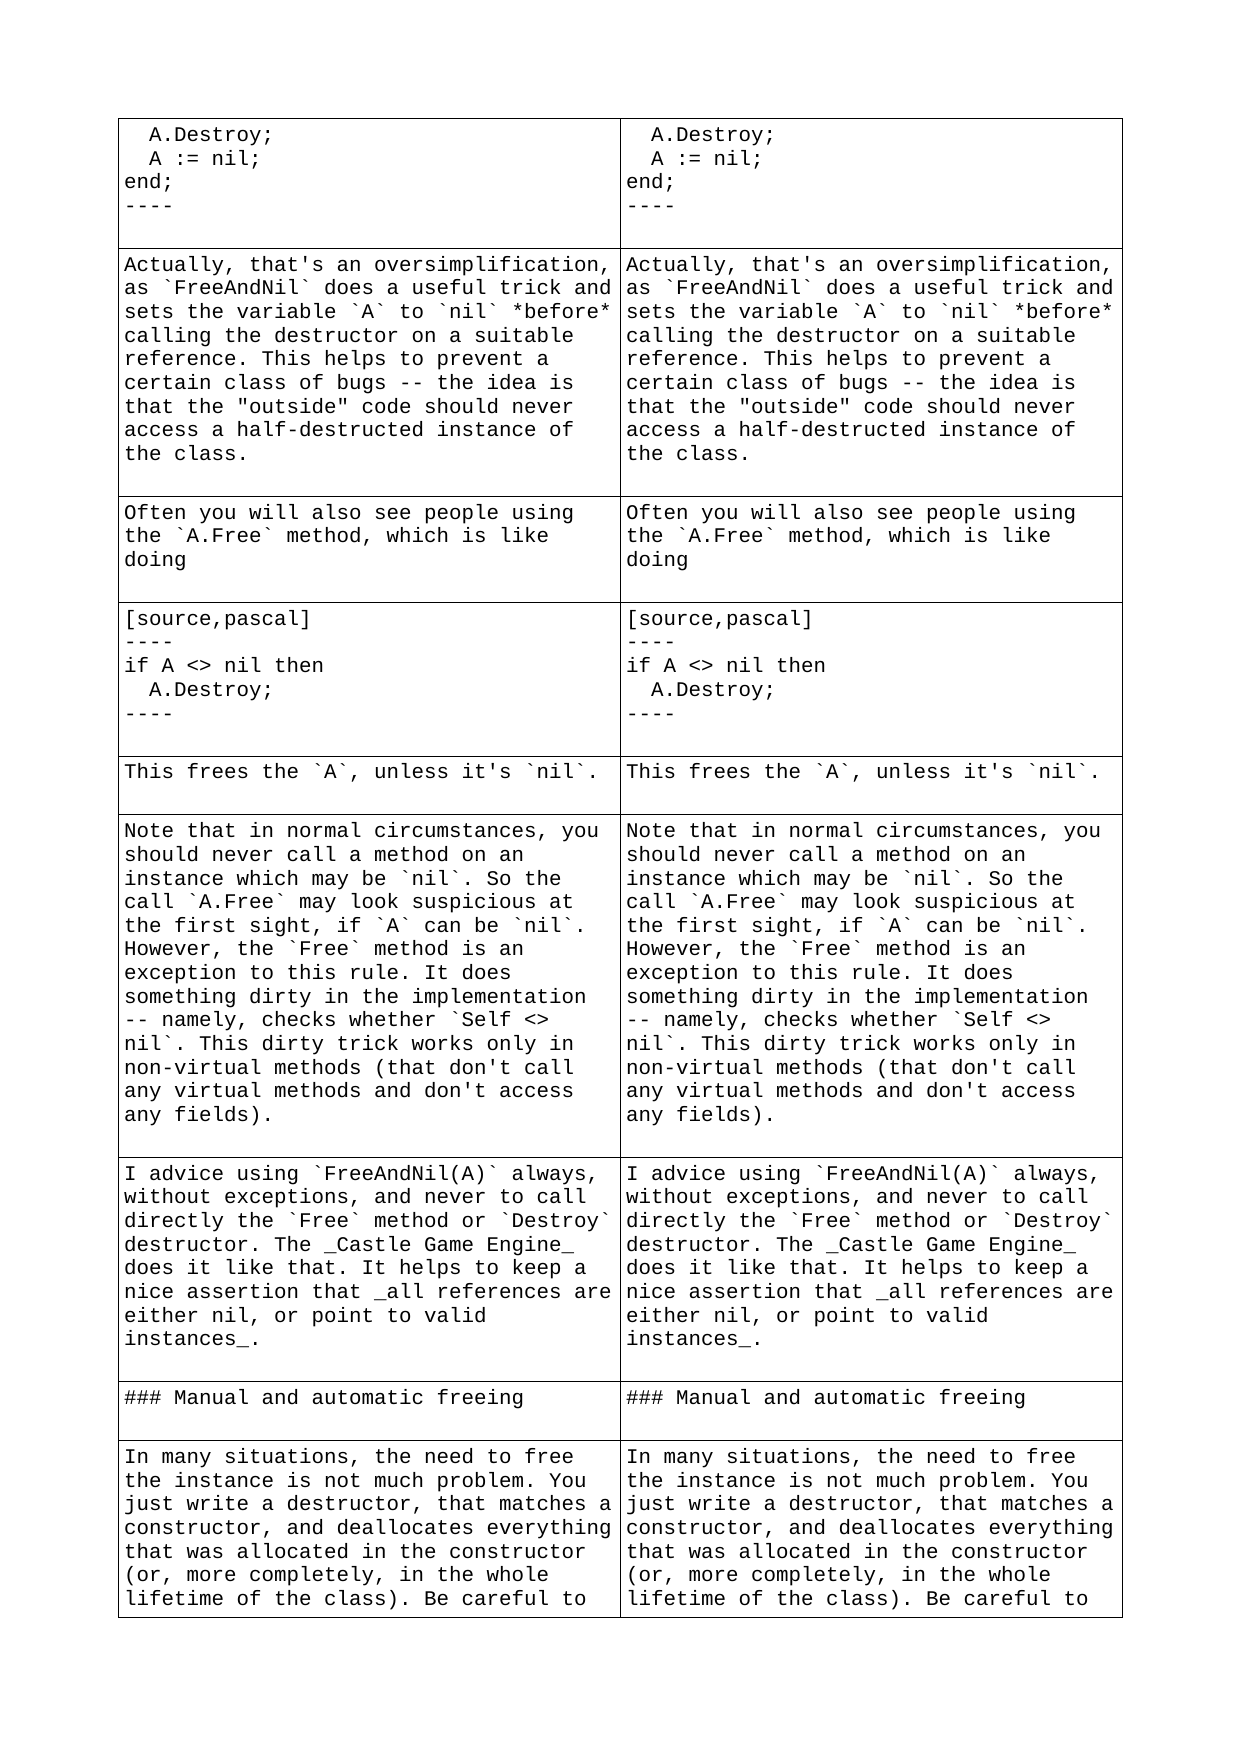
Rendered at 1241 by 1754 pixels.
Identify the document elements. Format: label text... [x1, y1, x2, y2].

table_cell I advice using `FreeAndNil(A)` always, without exceptions, and never to call directly the `Free` method or `Destroy` destructor. The _Castle Game Engine_ does it like that. It helps to keep a nice assertion that _all references are either nil, or point to valid instances_. [119, 1158, 620, 1381]
table_cell Often you will also see people using the `A.Free` method, which is like doing [621, 497, 1122, 602]
table_cell ### Manual and automatic freeing [119, 1382, 620, 1440]
table_cell Often you will also see people using the `A.Free` method, which is like doing [119, 497, 620, 602]
table_cell In many situations, the need to free the instance is not much problem. You just write a destructor, that matches a constructor, and deallocates everything that was allocated in the constructor (or, more completely, in the whole lifetime of the class). Be careful to [621, 1441, 1122, 1617]
table_cell ### Manual and automatic freeing [621, 1382, 1122, 1440]
table_cell [source,pascal] ---- if A <> nil then A.Destroy; ---- [119, 603, 620, 756]
table_cell This frees the `A`, unless it's `nil`. [621, 757, 1122, 814]
table_cell A.Destroy; A := nil; end; ---- [621, 119, 1122, 248]
table_cell In many situations, the need to free the instance is not much problem. You just write a destructor, that matches a constructor, and deallocates everything that was allocated in the constructor (or, more completely, in the whole lifetime of the class). Be careful to [119, 1441, 620, 1617]
table_cell This frees the `A`, unless it's `nil`. [119, 757, 620, 814]
table_cell [source,pascal] ---- if A <> nil then A.Destroy; ---- [621, 603, 1122, 756]
table_cell Note that in normal circumstances, you should never call a method on an instance which may be `nil`. So the call `A.Free` may look suspicious at the first sight, if `A` can be `nil`. However, the `Free` method is an exception to this rule. It does something dirty in the implementation -- namely, checks whether `Self <> nil`. This dirty trick works only in non-virtual methods (that don't call any virtual methods and don't access any fields). [621, 815, 1122, 1157]
table_cell Note that in normal circumstances, you should never call a method on an instance which may be `nil`. So the call `A.Free` may look suspicious at the first sight, if `A` can be `nil`. However, the `Free` method is an exception to this rule. It does something dirty in the implementation -- namely, checks whether `Self <> nil`. This dirty trick works only in non-virtual methods (that don't call any virtual methods and don't access any fields). [119, 815, 620, 1157]
table_cell I advice using `FreeAndNil(A)` always, without exceptions, and never to call directly the `Free` method or `Destroy` destructor. The _Castle Game Engine_ does it like that. It helps to keep a nice assertion that _all references are either nil, or point to valid instances_. [621, 1158, 1122, 1381]
table_cell A.Destroy; A := nil; end; ---- [119, 119, 620, 248]
table_cell Actually, that's an oversimplification, as `FreeAndNil` does a useful trick and sets the variable `A` to `nil` *before* calling the destructor on a suitable reference. This helps to prevent a certain class of bugs -- the idea is that the "outside" code should never access a half-destructed instance of the class. [119, 249, 620, 496]
table_cell Actually, that's an oversimplification, as `FreeAndNil` does a useful trick and sets the variable `A` to `nil` *before* calling the destructor on a suitable reference. This helps to prevent a certain class of bugs -- the idea is that the "outside" code should never access a half-destructed instance of the class. [621, 249, 1122, 496]
